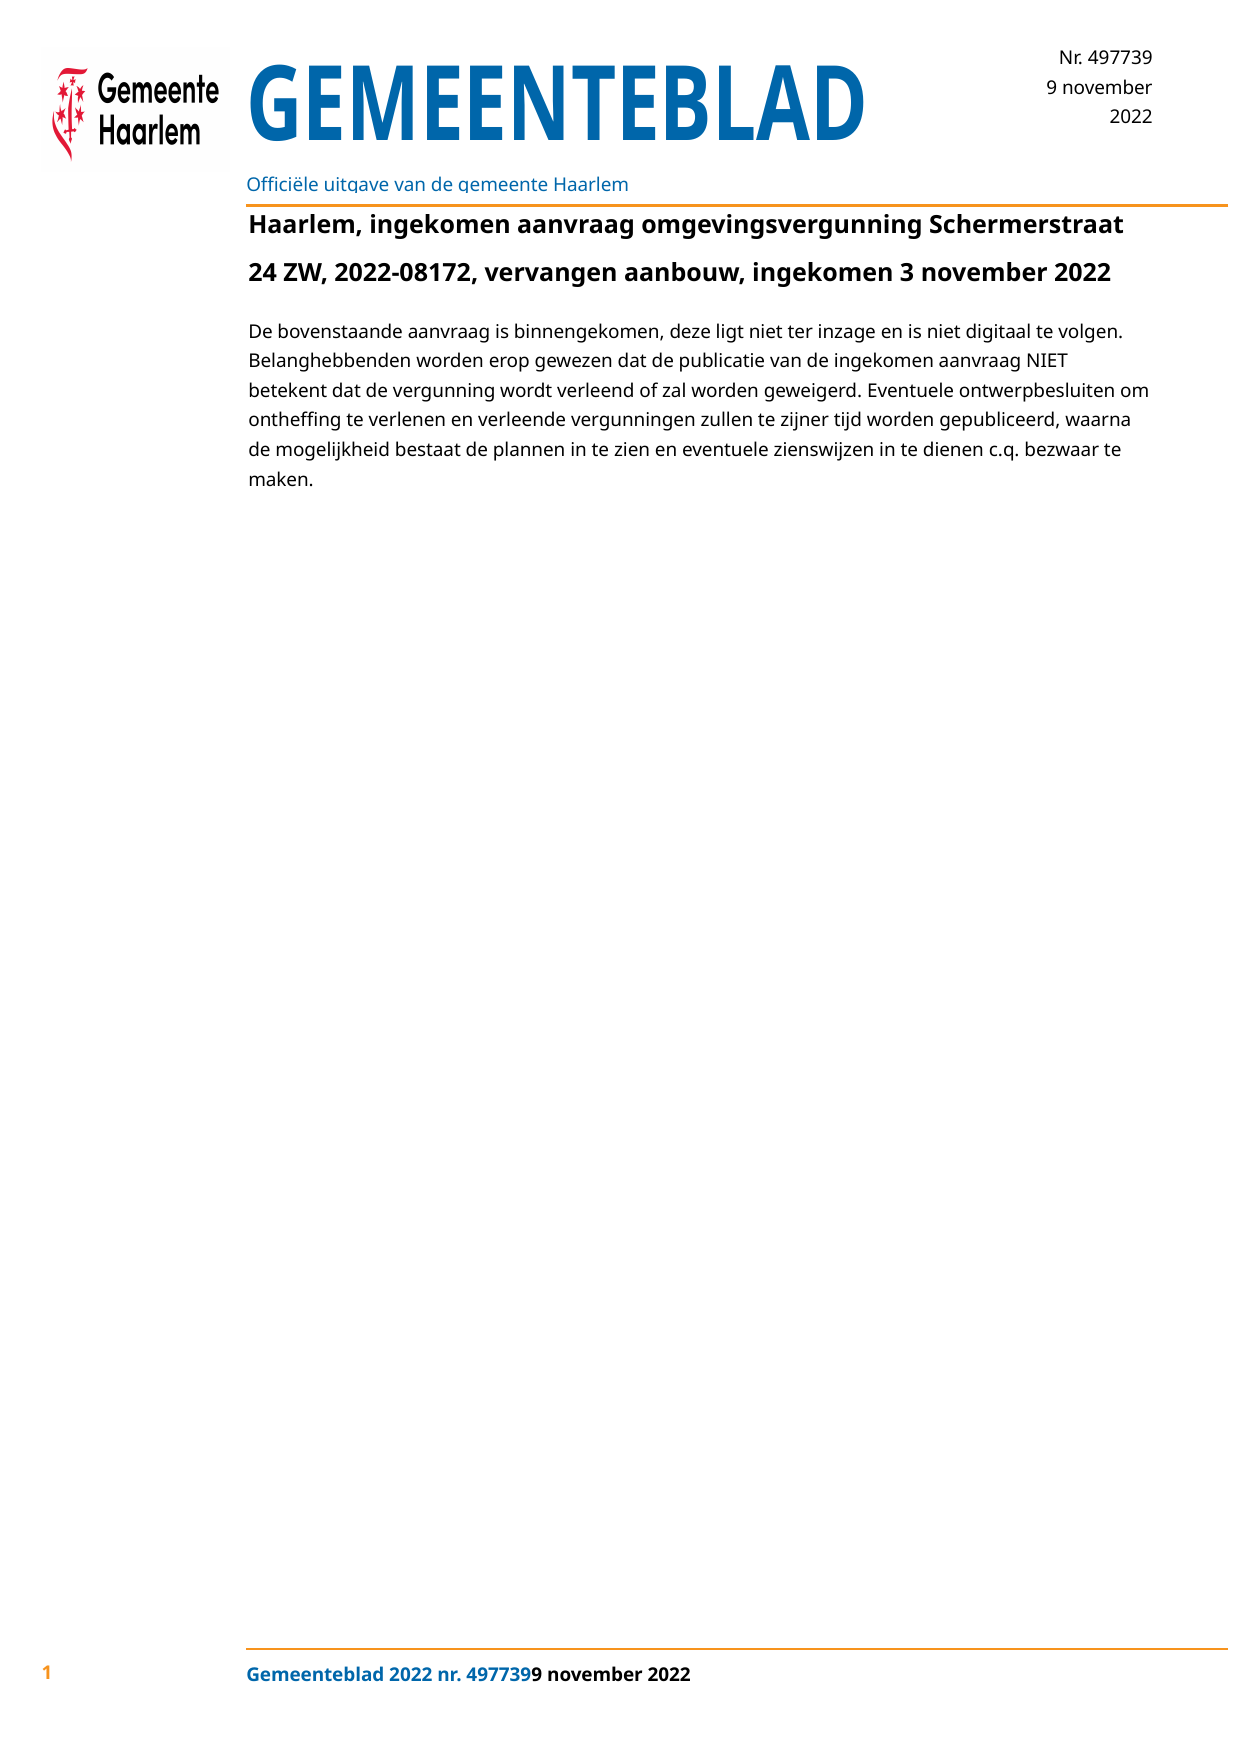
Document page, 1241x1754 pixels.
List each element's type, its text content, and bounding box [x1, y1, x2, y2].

text Haarlem, ingekomen aanvraag omgevingsvergunning Schermerstraat 24 ZW, 2022-08172, vervangen aanbouw, ingekomen 3 november 2022 [248, 207, 1152, 288]
picture [41, 47, 231, 172]
text De bovenstaande aanvraag is binnengekomen, deze ligt niet ter inzage en is niet digitaal te volgen. Belanghebbenden worden erop gewezen dat de publicatie van de ingekomen aanvraag NIET betekent dat de vergunning wordt verleend of zal worden geweigerd. Eventuele ontwerpbesluiten om ontheffing te verlenen en verleende vergunningen zullen te zijner tijd worden gepubliceerd, waarna de mogelijkheid bestaat de plannen in te zien en eventuele zienswijzen in te dienen c.q. bezwaar te maken. [248, 318, 1152, 492]
